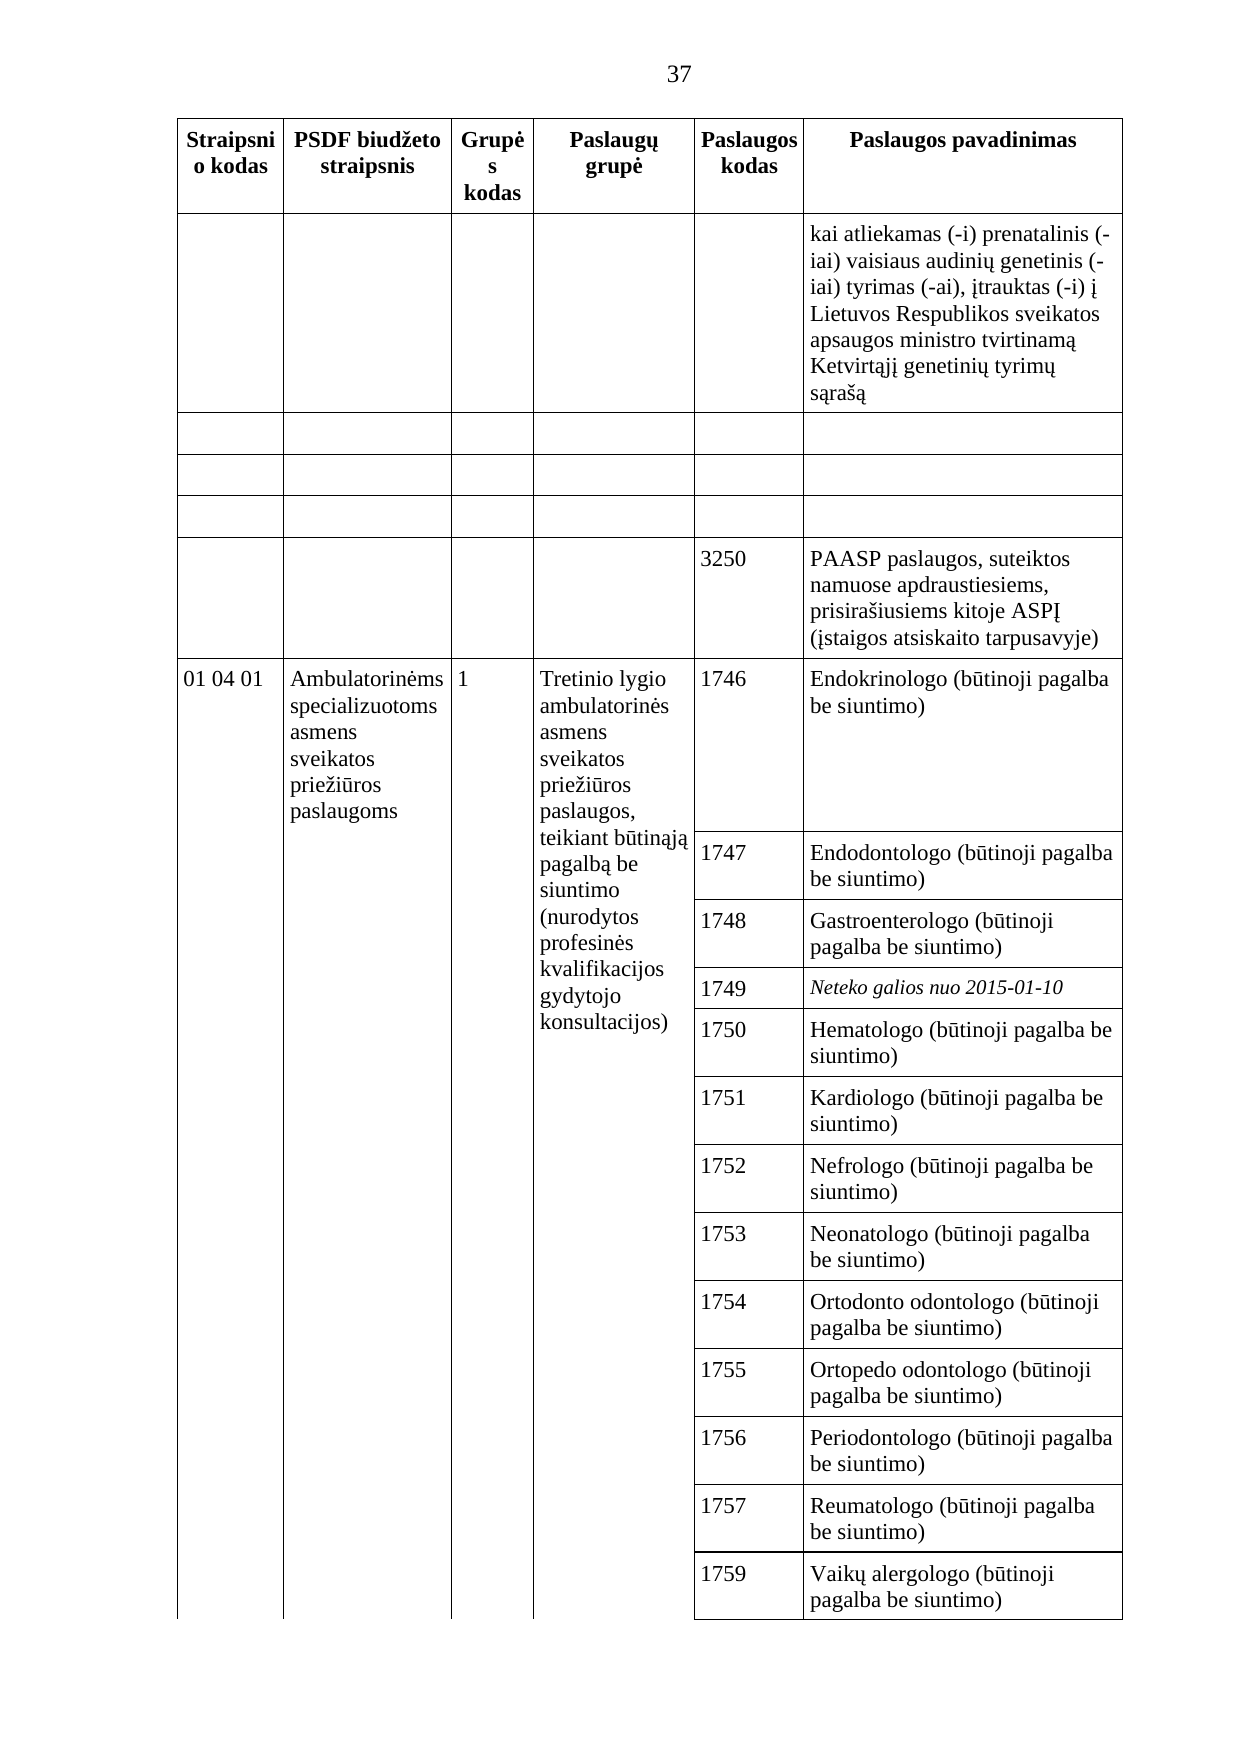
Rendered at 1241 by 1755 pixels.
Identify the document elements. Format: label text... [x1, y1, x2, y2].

table_cell Nefrologo (būtinoji pagalba be siuntimo) [804, 1145, 1122, 1212]
table_cell [178, 1416, 283, 1483]
table_cell [452, 538, 533, 657]
table_cell [284, 538, 451, 657]
table_cell [178, 1484, 283, 1551]
table_cell [695, 496, 803, 537]
table_header Paslaugų grupė [534, 119, 694, 212]
table_cell 1759 [695, 1553, 803, 1619]
table_cell [452, 214, 533, 412]
table_cell 1757 [695, 1485, 803, 1551]
table_cell [534, 1348, 694, 1416]
table_cell [452, 1212, 533, 1280]
table_cell [452, 1144, 533, 1212]
table_cell [534, 1280, 694, 1348]
table_cell [178, 1076, 283, 1144]
table_cell [452, 831, 533, 899]
table_cell [178, 455, 283, 495]
table_cell 1751 [695, 1077, 803, 1144]
table_cell Ambulatorinėms specializuotoms asmens sveikatos priežiūros paslaugoms [284, 659, 451, 831]
table_cell Hematologo (būtinoji pagalba be siuntimo) [804, 1009, 1122, 1076]
table_header Straipsnio kodas [178, 119, 283, 212]
table_cell [284, 831, 451, 899]
table_cell [534, 413, 694, 454]
table_cell 1748 [695, 900, 803, 967]
table_cell [534, 455, 694, 495]
table_cell 1755 [695, 1349, 803, 1416]
table_cell [452, 496, 533, 537]
table_cell Ortopedo odontologo (būtinoji pagalba be siuntimo) [804, 1349, 1122, 1416]
table_cell [284, 455, 451, 495]
table_cell [452, 455, 533, 495]
table_cell [284, 214, 451, 412]
table_cell [178, 1280, 283, 1348]
table_cell 1750 [695, 1009, 803, 1076]
table_cell 1754 [695, 1281, 803, 1348]
table_cell [178, 1144, 283, 1212]
table_cell [284, 1484, 451, 1551]
table_cell [284, 1551, 451, 1619]
table_cell [284, 1076, 451, 1144]
table_cell [452, 1484, 533, 1551]
table_cell Reumatologo (būtinoji pagalba be siuntimo) [804, 1485, 1122, 1551]
table_cell Endodontologo (būtinoji pagalba be siuntimo) [804, 832, 1122, 899]
table_cell [284, 1008, 451, 1076]
table_cell Gastroenterologo (būtinoji pagalba be siuntimo) [804, 900, 1122, 967]
table_cell PAASP paslaugos, suteiktos namuose apdraustiesiems, prisirašiusiems kitoje ASPĮ (įstaigos atsiskaito tarpusavyje) [804, 538, 1122, 657]
table_header Paslaugos kodas [695, 119, 803, 212]
table_cell [284, 967, 451, 1008]
table_cell 1753 [695, 1213, 803, 1280]
table_cell 1746 [695, 659, 803, 831]
table_cell [695, 455, 803, 495]
table_cell [284, 1144, 451, 1212]
table_cell [804, 413, 1122, 454]
table_cell 01 04 01 [178, 659, 283, 831]
table_cell [178, 1212, 283, 1280]
table_cell 1756 [695, 1417, 803, 1483]
table_cell [178, 831, 283, 899]
table_cell [284, 413, 451, 454]
table_cell kai atliekamas (-i) prenatalinis (-iai) vaisiaus audinių genetinis (-iai) tyrimas (-ai), įtrauktas (-i) į Lietuvos Respublikos sveikatos apsaugos ministro tvirtinamą Ketvirtąjį genetinių tyrimų sąrašą [804, 214, 1122, 412]
table_cell [534, 496, 694, 537]
table_cell Neonatologo (būtinoji pagalba be siuntimo) [804, 1213, 1122, 1280]
table_cell [178, 1551, 283, 1619]
table_cell [178, 967, 283, 1008]
table_cell [452, 899, 533, 967]
table_cell Tretinio lygio ambulatorinės asmens sveikatos priežiūros paslaugos, teikiant būtinąją pagalbą be siuntimo (nurodytos profesinės kvalifikacijos gydytojo konsultacijos) [534, 659, 694, 1212]
table_cell [178, 1008, 283, 1076]
table_cell [178, 214, 283, 412]
table_cell [178, 899, 283, 967]
table_cell 1 [452, 659, 533, 831]
table_cell [284, 1280, 451, 1348]
table_cell [284, 1212, 451, 1280]
table_cell [284, 899, 451, 967]
table_cell [452, 1551, 533, 1619]
table_cell [695, 413, 803, 454]
table_cell Neteko galios nuo 2015-01-10 [804, 968, 1122, 1008]
table_header Grupės kodas [452, 119, 533, 212]
table_cell [178, 1348, 283, 1416]
table_cell [452, 1008, 533, 1076]
table_cell [534, 1212, 694, 1280]
table_cell 1749 [695, 968, 803, 1008]
table_cell [804, 496, 1122, 537]
table_cell Kardiologo (būtinoji pagalba be siuntimo) [804, 1077, 1122, 1144]
table_cell [284, 1416, 451, 1483]
table_cell [452, 1416, 533, 1483]
table_cell Vaikų alergologo (būtinoji pagalba be siuntimo) [804, 1553, 1122, 1619]
table_cell [452, 967, 533, 1008]
table_cell Endokrinologo (būtinoji pagalba be siuntimo) [804, 659, 1122, 831]
table_cell 3250 [695, 538, 803, 657]
table_cell Ortodonto odontologo (būtinoji pagalba be siuntimo) [804, 1281, 1122, 1348]
table_cell [534, 1416, 694, 1483]
table_header PSDF biudžeto straipsnis [284, 119, 451, 212]
table_cell [534, 538, 694, 657]
table_cell [178, 538, 283, 657]
table_cell [534, 1551, 694, 1619]
table_cell [452, 1348, 533, 1416]
table_cell Periodontologo (būtinoji pagalba be siuntimo) [804, 1417, 1122, 1483]
table_header Paslaugos pavadinimas [804, 119, 1122, 212]
table_cell [534, 214, 694, 412]
table_cell [178, 413, 283, 454]
table_cell [452, 1076, 533, 1144]
table_cell [452, 413, 533, 454]
table_cell [804, 455, 1122, 495]
table_cell [284, 496, 451, 537]
table_cell [695, 214, 803, 412]
table_cell 1747 [695, 832, 803, 899]
table_cell [284, 1348, 451, 1416]
table_cell [178, 496, 283, 537]
table_cell 1752 [695, 1145, 803, 1212]
table_cell [534, 1484, 694, 1551]
table_cell [452, 1280, 533, 1348]
